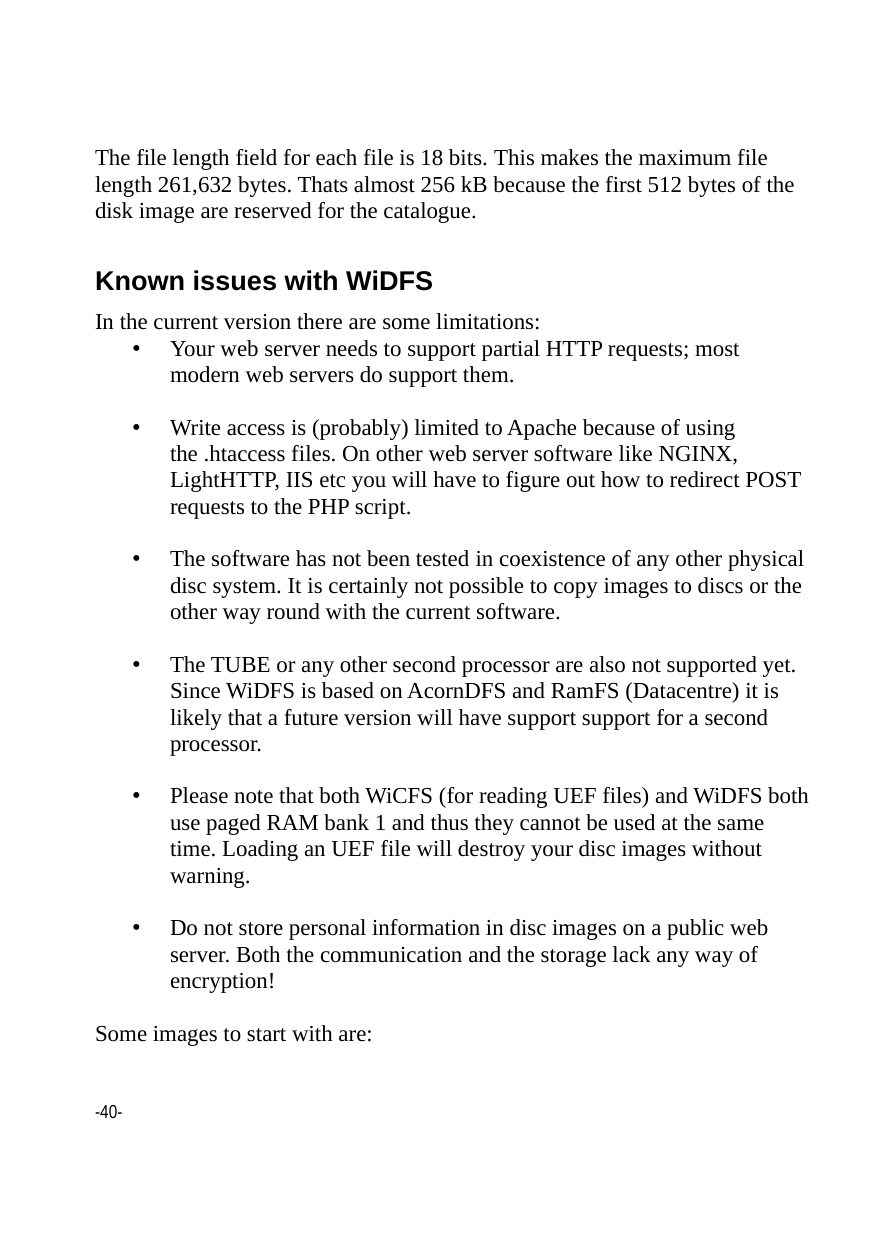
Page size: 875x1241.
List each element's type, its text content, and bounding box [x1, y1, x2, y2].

text In the current version there are some limitations: [95, 308, 815, 334]
list The TUBE or any other second processor are also not supported yet. Since WiDFS is based on AcornDFS and RamFS (Datacentre) it is likely that a future version will have support support for a second processor. [132, 651, 815, 783]
list Do not store personal information in disc images on a public web server. Both the communication and the storage lack any way of encryption! [132, 914, 815, 993]
text The file length field for each file is 18 bits. This makes the maximum file length 261,632 bytes. Thats almost 256 kB because the first 512 bytes of the disk image are reserved for the catalogue. [95, 144, 815, 223]
subtitle Known issues with WiDFS [95, 264, 815, 296]
list Your web server needs to support partial HTTP requests; most modern web servers do support them. [132, 334, 815, 414]
text Some images to start with are: [95, 1020, 815, 1046]
list Write access is (probably) limited to Apache because of using the .htaccess files. On other web server software like NGINX, LightHTTP, IIS etc you will have to figure out how to redirect POST requests to the PHP script. [132, 414, 815, 545]
list Please note that both WiCFS (for reading UEF files) and WiDFS both use paged RAM bank 1 and thus they cannot be used at the same time. Loading an UEF file will destroy your disc images without warning. [132, 783, 815, 914]
list The software has not been tested in coexistence of any other physical disc system. It is certainly not possible to copy images to discs or the other way round with the current software. [132, 545, 815, 651]
